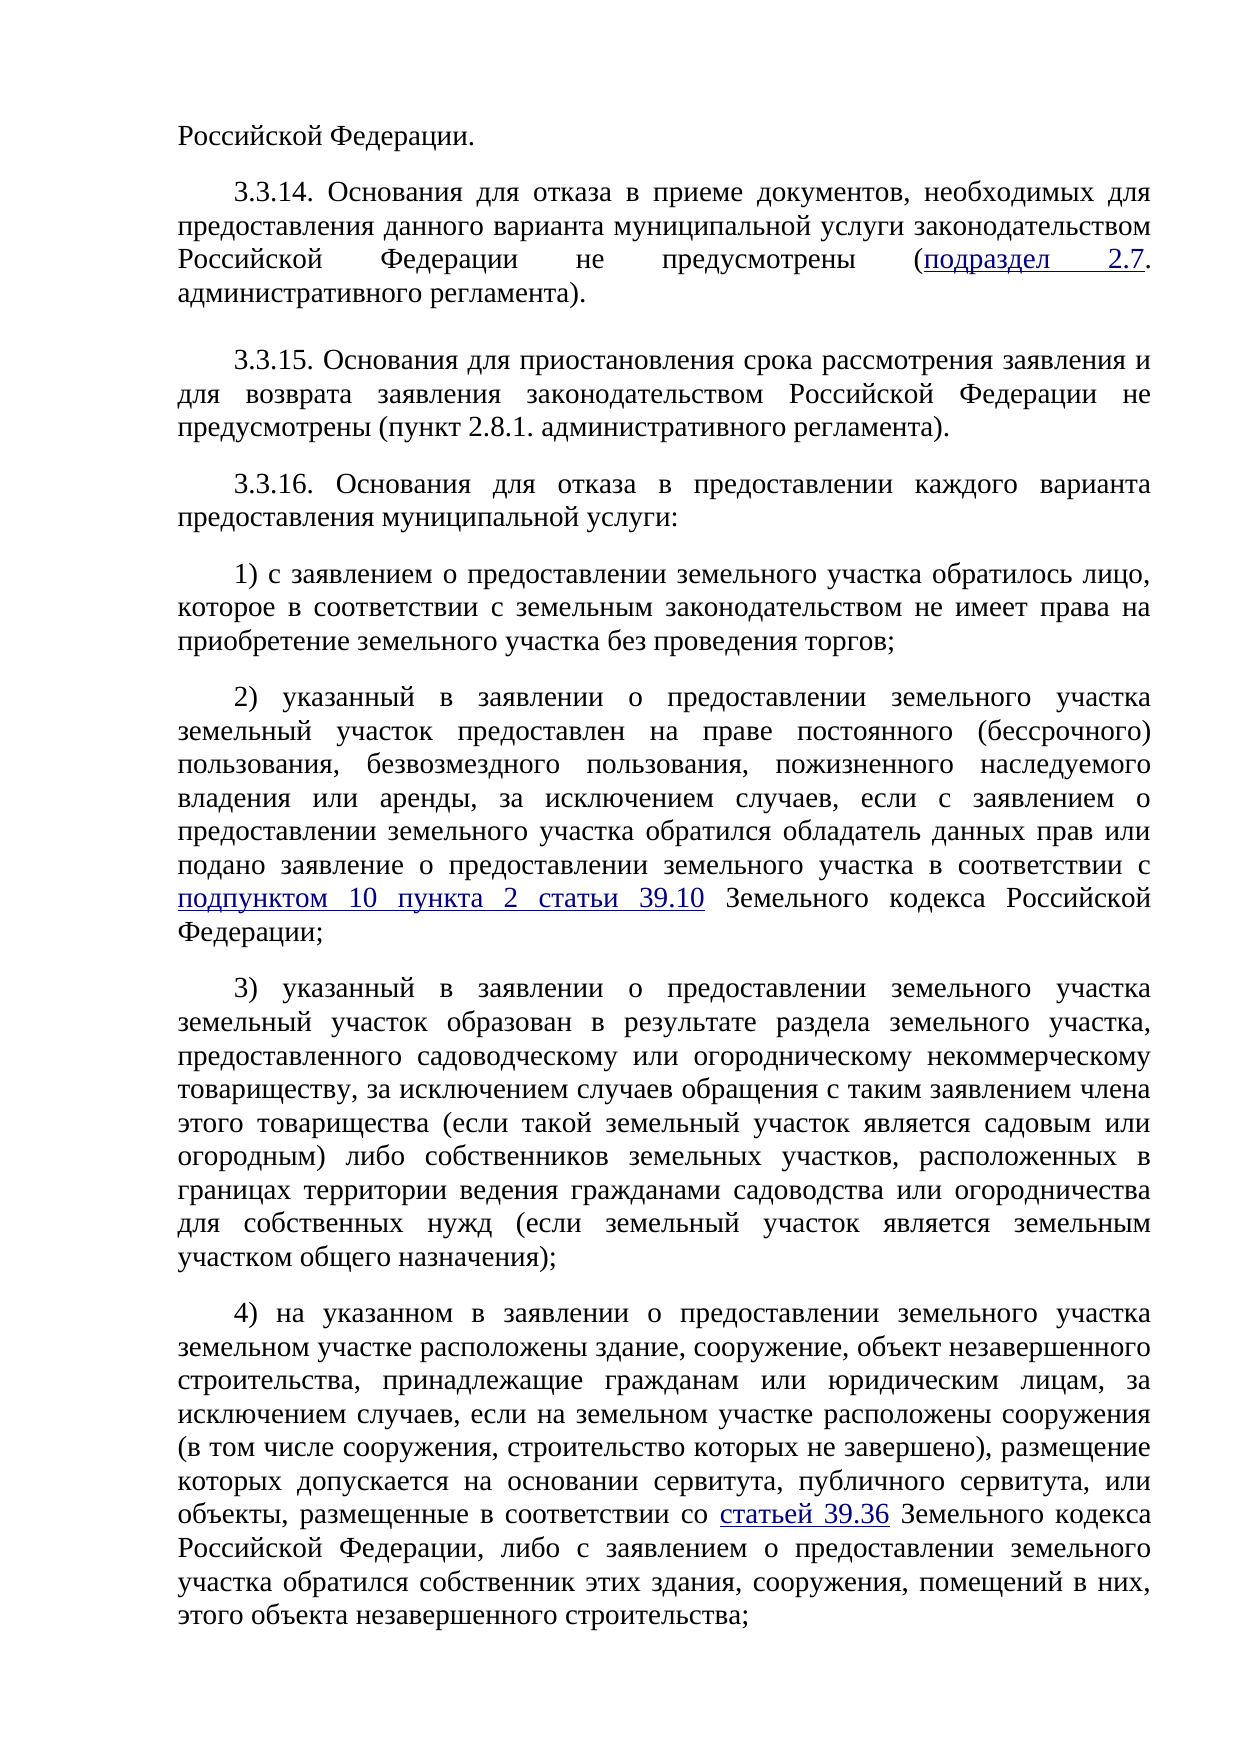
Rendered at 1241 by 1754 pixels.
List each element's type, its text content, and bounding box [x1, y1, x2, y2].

text 2) указанный в заявлении о предоставлении земельного участка земельный участок предоставлен на праве постоянного (бессрочного) пользования, безвозмездного пользования, пожизненного наследуемого владения или аренды, за исключением случаев, если с заявлением о предоставлении земельного участка обратился обладатель данных прав или подано заявление о предоставлении земельного участка в соответствии с подпунктом 10 пункта 2 статьи 39.10 Земельного кодекса Российской Федерации; [177, 679, 1152, 948]
text 1) с заявлением о предоставлении земельного участка обратилось лицо, которое в соответствии с земельным законодательством не имеет права на приобретение земельного участка без проведения торгов; [177, 556, 1152, 656]
text 3.3.14. Основания для отказа в приеме документов, необходимых для предоставления данного варианта муниципальной услуги законодательством Российской Федерации не предусмотрены (подраздел 2.7. административного регламента). [177, 174, 1152, 309]
text 3.3.15. Основания для приостановления срока рассмотрения заявления и для возврата заявления законодательством Российской Федерации не предусмотрены (пункт 2.8.1. административного регламента). [177, 342, 1152, 443]
text 4) на указанном в заявлении о предоставлении земельного участка земельном участке расположены здание, сооружение, объект незавершенного строительства, принадлежащие гражданам или юридическим лицам, за исключением случаев, если на земельном участке расположены сооружения (в том числе сооружения, строительство которых не завершено), размещение которых допускается на основании сервитута, публичного сервитута, или объекты, размещенные в соответствии со статьей 39.36 Земельного кодекса Российской Федерации, либо с заявлением о предоставлении земельного участка обратился собственник этих здания, сооружения, помещений в них, этого объекта незавершенного строительства; [177, 1295, 1152, 1631]
text 3.3.16. Основания для отказа в предоставлении каждого варианта предоставления муниципальной услуги: [177, 466, 1152, 533]
text Российской Федерации. [177, 118, 1152, 152]
text 3) указанный в заявлении о предоставлении земельного участка земельный участок образован в результате раздела земельного участка, предоставленного садоводческому или огородническому некоммерческому товариществу, за исключением случаев обращения с таким заявлением члена этого товарищества (если такой земельный участок является садовым или огородным) либо собственников земельных участков, расположенных в границах территории ведения гражданами садоводства или огородничества для собственных нужд (если земельный участок является земельным участком общего назначения); [177, 971, 1152, 1272]
